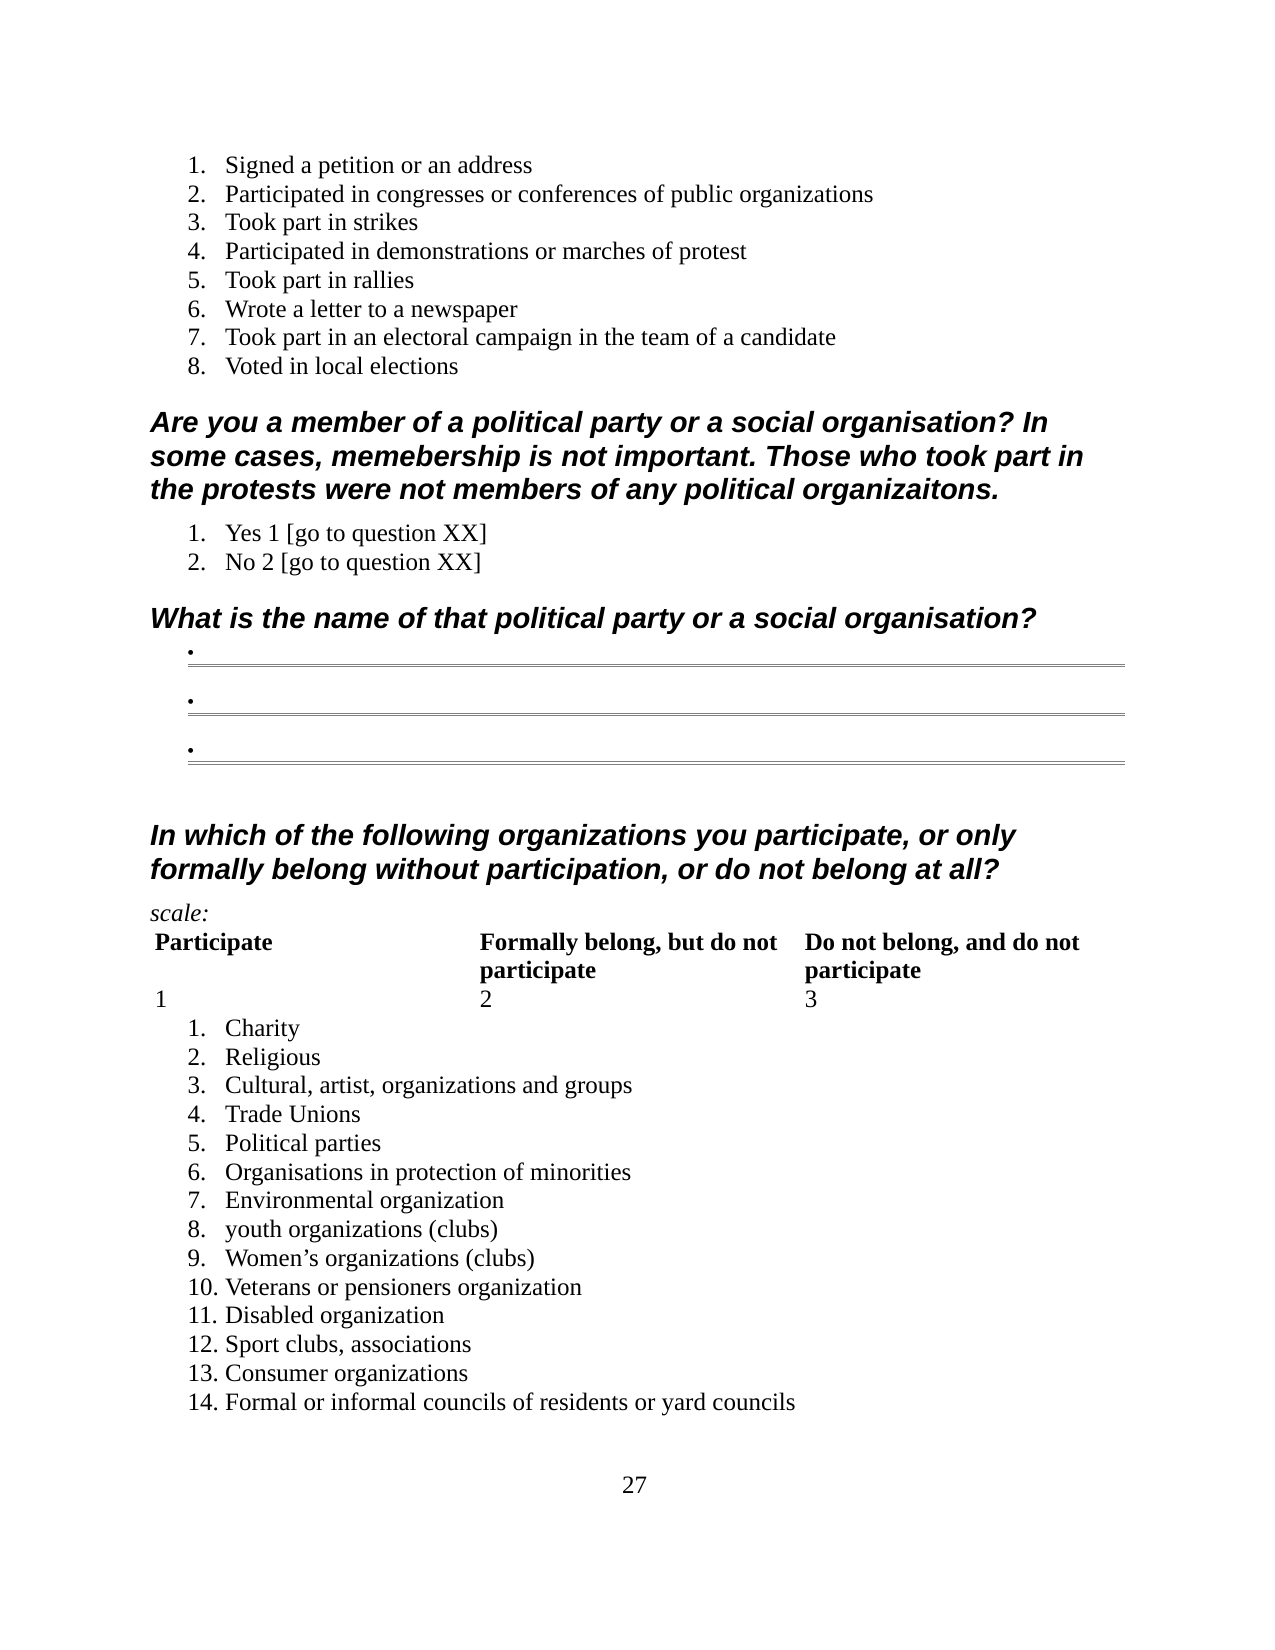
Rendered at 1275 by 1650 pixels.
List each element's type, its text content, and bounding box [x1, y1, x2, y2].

list Organisations in protection of minorities [187, 1157, 1125, 1185]
list Formal or informal councils of residents or yard councils [187, 1387, 1125, 1415]
table_header Do not belong, and do not participate [800, 927, 1125, 984]
list Participated in demonstrations or marches of protest [187, 236, 1125, 265]
subtitle Are you a member of a political party or a social organisation? In some cases, memebership is not important. Those who took part in the protests were not members of any political organizaitons. [150, 405, 1125, 506]
table_header Participate [150, 927, 475, 984]
subtitle What is the name of that political party or a social organisation? [150, 601, 1125, 634]
text scale: [150, 898, 1125, 927]
list Religious [187, 1042, 1125, 1070]
list Participated in congresses or conferences of public organizations [187, 179, 1125, 207]
list Political parties [187, 1128, 1125, 1157]
table_cell 3 [800, 984, 1125, 1013]
list Consumer organizations [187, 1358, 1125, 1387]
list Wrote a letter to a newspaper [187, 294, 1125, 322]
list youth organizations (clubs) [187, 1214, 1125, 1243]
list No 2 [go to question XX] [187, 547, 1125, 576]
list Women’s organizations (clubs) [187, 1243, 1125, 1272]
list Signed a petition or an address [187, 150, 1125, 179]
list Disabled organization [187, 1300, 1125, 1329]
list Sport clubs, associations [187, 1329, 1125, 1358]
list Trade Unions [187, 1099, 1125, 1128]
list Environmental organization [187, 1185, 1125, 1214]
table_cell 2 [475, 984, 800, 1013]
list Yes 1 [go to question XX] [187, 518, 1125, 547]
list Took part in an electoral campaign in the team of a candidate [187, 322, 1125, 351]
subtitle In which of the following organizations you participate, or only formally belong without participation, or do not belong at all? [150, 818, 1125, 885]
list Veterans or pensioners organization [187, 1272, 1125, 1300]
list Took part in rallies [187, 265, 1125, 294]
table_header Formally belong, but do not participate [475, 927, 800, 984]
list Charity [187, 1013, 1125, 1042]
list Took part in strikes [187, 207, 1125, 236]
list Cultural, artist, organizations and groups [187, 1070, 1125, 1099]
list Voted in local elections [187, 351, 1125, 380]
table_cell 1 [150, 984, 475, 1013]
